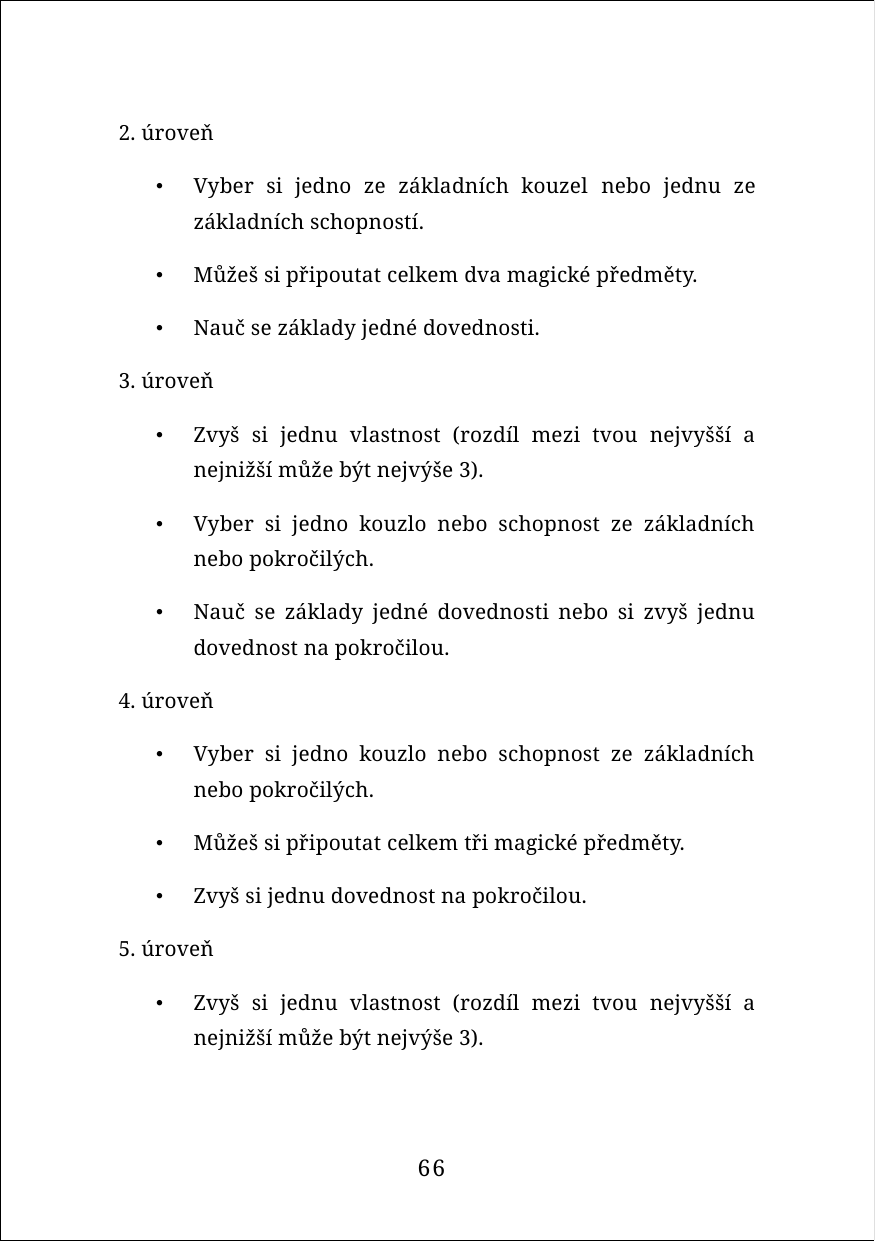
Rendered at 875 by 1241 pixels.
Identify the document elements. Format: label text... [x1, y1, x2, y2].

text 3. úroveň [118, 367, 756, 395]
list Nauč se základy jedné dovednosti nebo si zvyš jednu dovednost na pokročilou. [156, 597, 756, 661]
list Vyber si jedno kouzlo nebo schopnost ze základních nebo pokročilých. [156, 739, 756, 803]
text 4. úroveň [118, 686, 756, 714]
list Můžeš si připoutat celkem dva magické předměty. [156, 260, 756, 289]
list Můžeš si připoutat celkem tři magické předměty. [156, 828, 756, 857]
list Vyber si jedno ze základních kouzel nebo jednu ze základních schopností. [156, 171, 756, 235]
list Vyber si jedno kouzlo nebo schopnost ze základních nebo pokročilých. [156, 509, 756, 573]
list Zvyš si jednu vlastnost (rozdíl mezi tvou nejvyšší a nejnižší může být nejvýše 3). [156, 420, 756, 484]
list Zvyš si jednu dovednost na pokročilou. [156, 881, 756, 910]
list Zvyš si jednu vlastnost (rozdíl mezi tvou nejvyšší a nejnižší může být nejvýše 3). [156, 988, 756, 1052]
text 5. úroveň [118, 934, 756, 963]
text 2. úroveň [118, 118, 756, 147]
list Nauč se základy jedné dovednosti. [156, 313, 756, 342]
